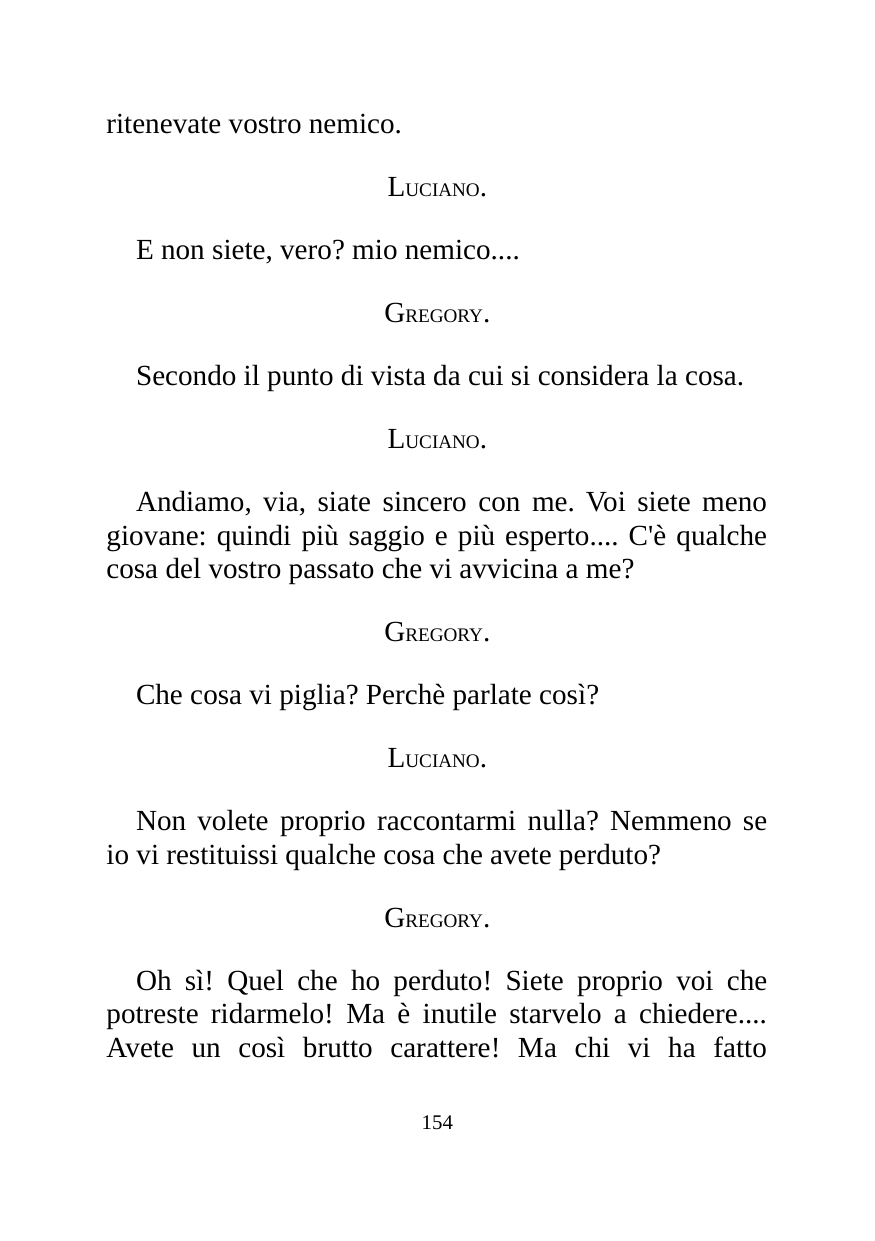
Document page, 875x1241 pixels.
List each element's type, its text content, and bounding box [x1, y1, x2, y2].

text Secondo il punto di vista da cui si considera la cosa. [106, 358, 768, 392]
text Non volete proprio raccontarmi nulla? Nemmeno se io vi restituissi qualche cosa che avete perduto? [106, 803, 768, 871]
text Gregory. [106, 614, 768, 648]
text ritenevate vostro nemico. [106, 106, 768, 140]
text Luciano. [106, 421, 768, 455]
text Luciano. [106, 169, 768, 203]
text Che cosa vi piglia? Perchè parlate così? [106, 677, 768, 711]
text E non siete, vero? mio nemico.... [106, 232, 768, 266]
text Andiamo, via, siate sincero con me. Voi siete meno giovane: quindi più saggio e più esperto.... C'è qualche cosa del vostro passato che vi avvicina a me? [106, 484, 768, 585]
text Gregory. [106, 900, 768, 934]
text Gregory. [106, 295, 768, 329]
text Luciano. [106, 741, 768, 774]
text Oh sì! Quel che ho perduto! Siete proprio voi che potreste ridarmelo! Ma è inutile starvelo a chiedere.... Avete un così brutto carattere! Ma chi vi ha fatto [106, 963, 768, 1064]
